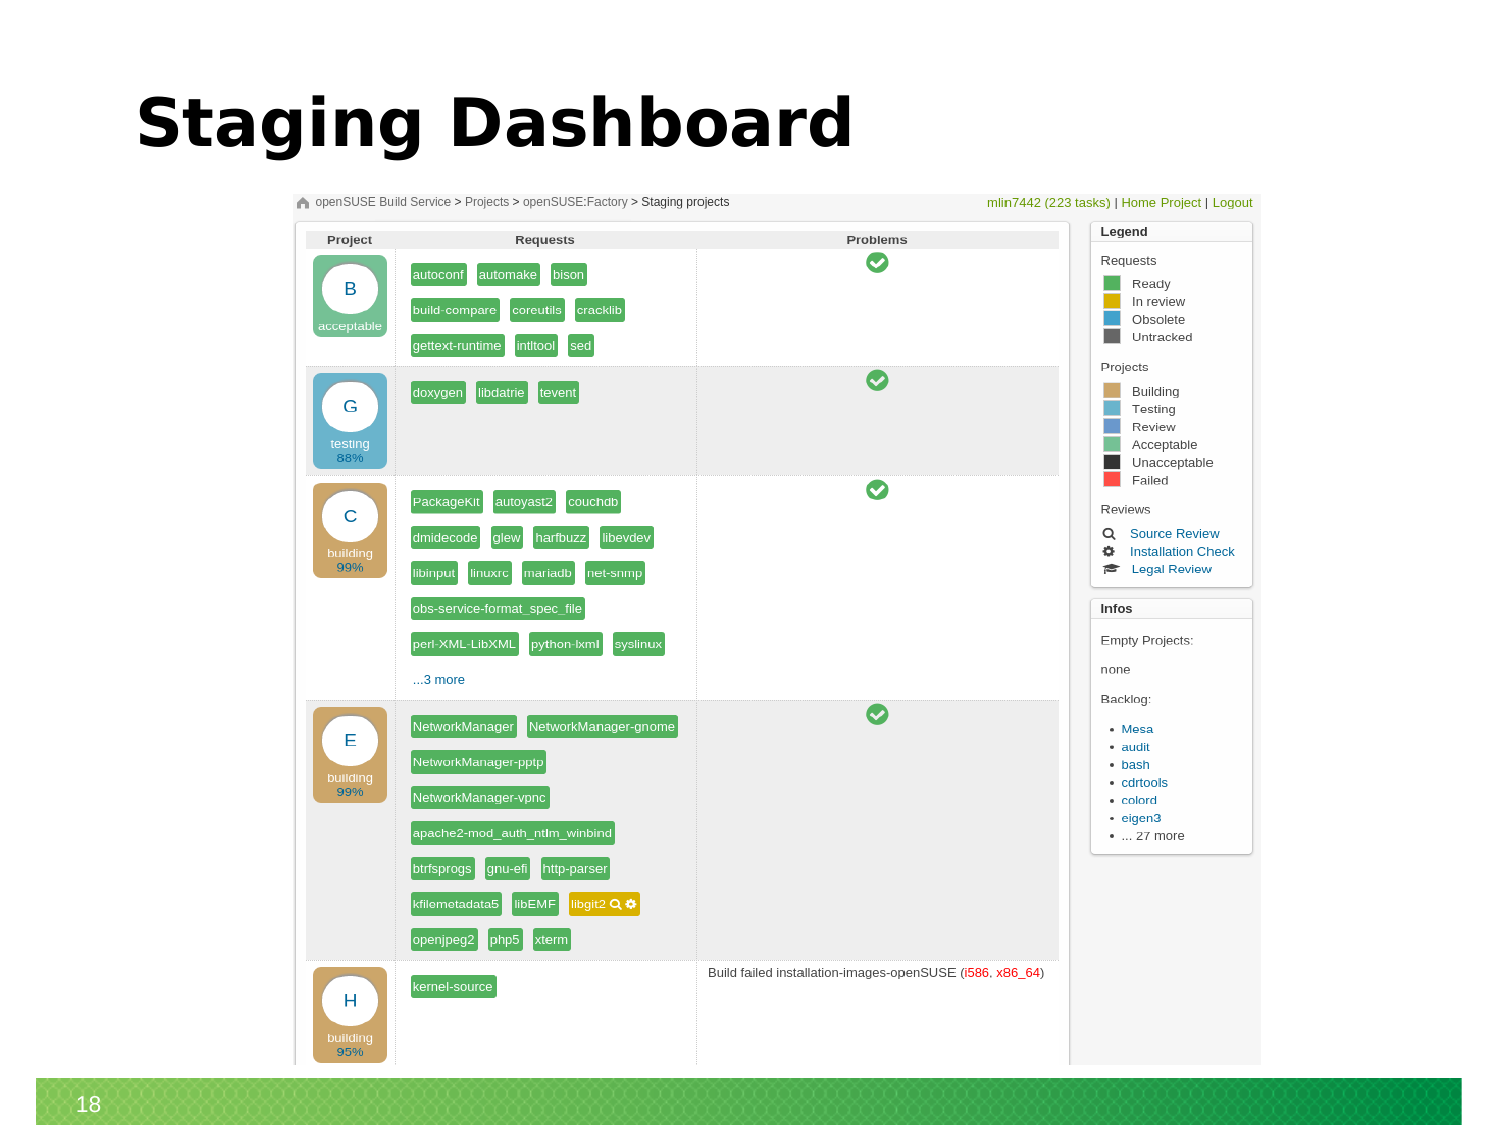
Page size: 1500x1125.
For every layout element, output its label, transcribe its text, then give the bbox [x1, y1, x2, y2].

title Staging Dashboard [135, 41, 1372, 204]
picture [36, 1078, 1462, 1125]
picture [293, 194, 1261, 1066]
